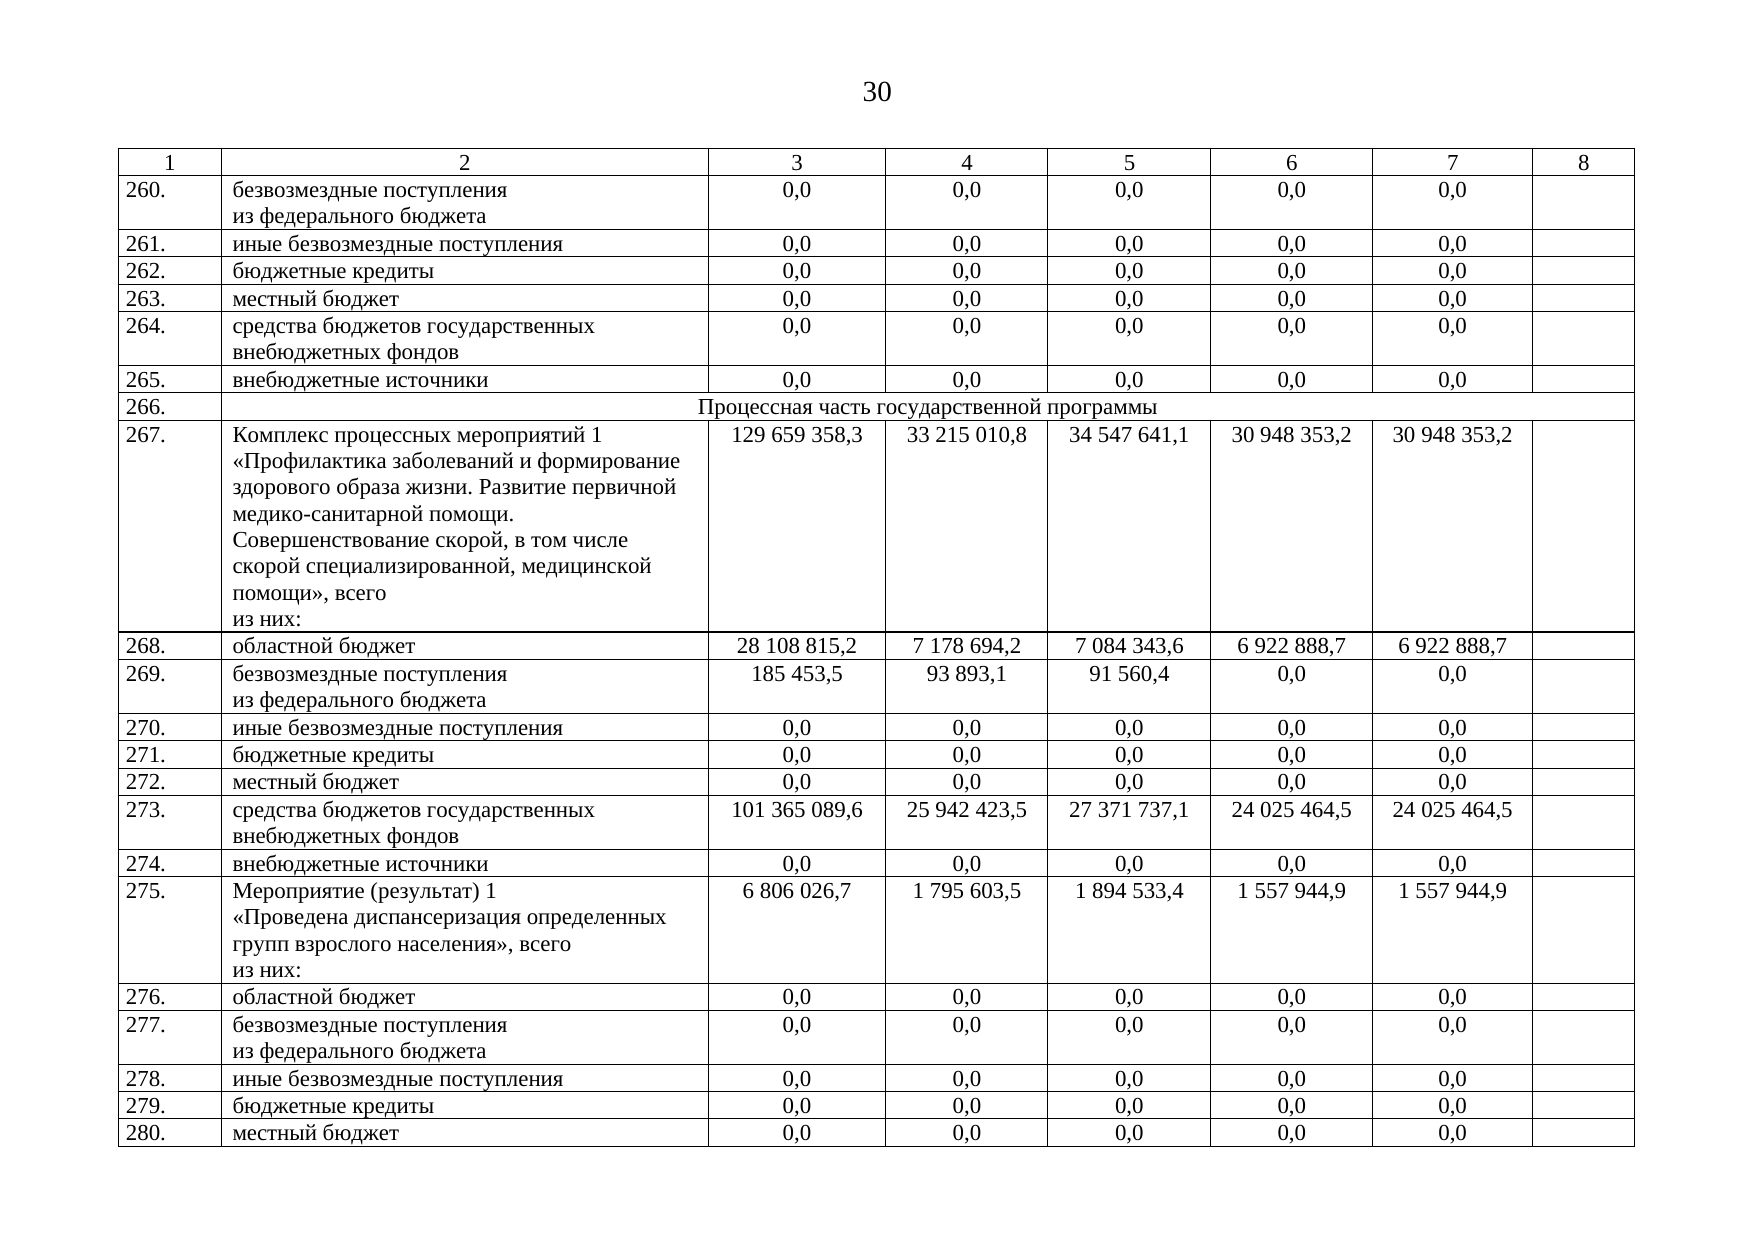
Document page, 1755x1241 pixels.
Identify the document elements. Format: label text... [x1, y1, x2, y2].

table_cell 0,0 [1373, 1092, 1532, 1118]
table_cell [119, 1119, 221, 1146]
table_cell [119, 796, 221, 848]
table_cell 101 365 089,6 [709, 796, 885, 848]
table_header 5 [1048, 149, 1210, 175]
table_cell [119, 877, 221, 982]
table_cell 0,0 [1048, 285, 1210, 311]
table_cell [1533, 421, 1634, 631]
table_cell [1533, 796, 1634, 848]
table_cell 0,0 [1373, 257, 1532, 284]
table_cell 0,0 [1211, 769, 1372, 795]
table_cell 0,0 [709, 1011, 885, 1063]
table_cell 0,0 [886, 176, 1047, 229]
table_cell Процессная часть государственной программы [222, 393, 1634, 419]
table_cell [1533, 1119, 1634, 1146]
table_cell 0,0 [1048, 769, 1210, 795]
table_cell 91 560,4 [1048, 660, 1210, 713]
table_cell 0,0 [1211, 1119, 1372, 1146]
table_cell 0,0 [1211, 850, 1372, 876]
table_cell 93 893,1 [886, 660, 1047, 713]
table_cell бюджетные кредиты [222, 257, 708, 284]
table_cell иные безвозмездные поступления [222, 714, 708, 740]
table_cell 0,0 [1373, 312, 1532, 365]
table_cell 0,0 [1048, 230, 1210, 256]
table_cell 0,0 [1211, 1065, 1372, 1091]
table_cell [1533, 1011, 1634, 1063]
table_cell 0,0 [709, 285, 885, 311]
table_cell внебюджетные источники [222, 366, 708, 392]
table_cell [1533, 714, 1634, 740]
table_cell 0,0 [1048, 312, 1210, 365]
table_cell 27 371 737,1 [1048, 796, 1210, 848]
table_cell [119, 984, 221, 1010]
table_cell [1533, 769, 1634, 795]
table_cell 0,0 [886, 1011, 1047, 1063]
table_cell [1533, 230, 1634, 256]
table_cell [119, 714, 221, 740]
table_cell 34 547 641,1 [1048, 421, 1210, 631]
table_header 7 [1373, 149, 1532, 175]
table_cell 0,0 [1373, 1065, 1532, 1091]
table_cell 0,0 [1211, 366, 1372, 392]
table_cell [1533, 660, 1634, 713]
table_cell 1 557 944,9 [1211, 877, 1372, 982]
table_cell 0,0 [886, 850, 1047, 876]
table_cell [119, 312, 221, 365]
table_cell [119, 176, 221, 229]
table_cell 6 922 888,7 [1211, 633, 1372, 659]
table_cell [1533, 984, 1634, 1010]
table_cell Комплекс процессных мероприятий 1 «Профилактика заболеваний и формирование здорового образа жизни. Развитие первичной медико-санитарной помощи. Совершенствование скорой, в том числе скорой специализированной, медицинской помощи», всего из них: [222, 421, 708, 631]
table_cell [119, 285, 221, 311]
table_cell 0,0 [1048, 1065, 1210, 1091]
table_cell 0,0 [709, 741, 885, 767]
table_cell безвозмездные поступления из федерального бюджета [222, 660, 708, 713]
table_cell средства бюджетов государственных внебюджетных фондов [222, 312, 708, 365]
table_cell 30 948 353,2 [1211, 421, 1372, 631]
table_cell 0,0 [1211, 984, 1372, 1010]
table_cell 0,0 [1211, 230, 1372, 256]
table_cell 0,0 [709, 984, 885, 1010]
table_cell 30 948 353,2 [1373, 421, 1532, 631]
table_cell 0,0 [1048, 741, 1210, 767]
table_cell иные безвозмездные поступления [222, 1065, 708, 1091]
table_cell Мероприятие (результат) 1 «Проведена диспансеризация определенных групп взрослого населения», всего из них: [222, 877, 708, 982]
table_cell 0,0 [1373, 285, 1532, 311]
table_header 6 [1211, 149, 1372, 175]
table_cell местный бюджет [222, 769, 708, 795]
table_cell безвозмездные поступления из федерального бюджета [222, 176, 708, 229]
table_header 2 [222, 149, 708, 175]
table_cell 0,0 [886, 714, 1047, 740]
table_cell [119, 850, 221, 876]
table_cell 0,0 [1211, 176, 1372, 229]
table_cell 1 557 944,9 [1373, 877, 1532, 982]
table_cell 0,0 [709, 1065, 885, 1091]
table_cell 0,0 [1373, 984, 1532, 1010]
table_cell 0,0 [709, 312, 885, 365]
table_cell 0,0 [709, 714, 885, 740]
table_cell [119, 1011, 221, 1063]
table_cell 0,0 [886, 257, 1047, 284]
table_cell [119, 393, 221, 419]
table_cell [1533, 285, 1634, 311]
table_cell 0,0 [709, 850, 885, 876]
table_cell [1533, 366, 1634, 392]
table_cell 0,0 [1211, 285, 1372, 311]
table_cell [119, 660, 221, 713]
table_cell 0,0 [1373, 769, 1532, 795]
table_cell [119, 230, 221, 256]
table_cell 0,0 [1373, 741, 1532, 767]
table_cell [119, 741, 221, 767]
table_cell 24 025 464,5 [1373, 796, 1532, 848]
table_cell 0,0 [709, 366, 885, 392]
table_cell [1533, 1065, 1634, 1091]
table_cell [1533, 1092, 1634, 1118]
table_cell 0,0 [886, 285, 1047, 311]
table_cell [1533, 850, 1634, 876]
table_cell [1533, 633, 1634, 659]
table_cell [1533, 312, 1634, 365]
table_cell 0,0 [886, 1065, 1047, 1091]
table_cell 0,0 [709, 257, 885, 284]
table_cell 0,0 [1048, 257, 1210, 284]
table_cell 0,0 [1211, 660, 1372, 713]
table_cell 0,0 [1211, 741, 1372, 767]
table_header 4 [886, 149, 1047, 175]
table_cell [119, 1065, 221, 1091]
table_cell 0,0 [886, 741, 1047, 767]
table_cell 0,0 [1048, 176, 1210, 229]
table_cell 0,0 [1211, 714, 1372, 740]
table_header 1 [119, 149, 221, 175]
table_cell [1533, 741, 1634, 767]
table_cell 0,0 [1373, 1119, 1532, 1146]
table_cell 0,0 [1048, 1011, 1210, 1063]
table_cell областной бюджет [222, 984, 708, 1010]
table_header 8 [1533, 149, 1634, 175]
table_cell 1 795 603,5 [886, 877, 1047, 982]
table_cell 0,0 [1048, 1119, 1210, 1146]
table_cell [119, 257, 221, 284]
table_cell 0,0 [1048, 850, 1210, 876]
table_header 3 [709, 149, 885, 175]
table_cell 0,0 [1373, 850, 1532, 876]
table_cell 0,0 [709, 769, 885, 795]
table_cell местный бюджет [222, 1119, 708, 1146]
table_cell 0,0 [709, 1119, 885, 1146]
table_cell безвозмездные поступления из федерального бюджета [222, 1011, 708, 1063]
table_cell бюджетные кредиты [222, 741, 708, 767]
table_cell 0,0 [1373, 1011, 1532, 1063]
table_cell иные безвозмездные поступления [222, 230, 708, 256]
table_cell 6 806 026,7 [709, 877, 885, 982]
table_cell бюджетные кредиты [222, 1092, 708, 1118]
table_cell местный бюджет [222, 285, 708, 311]
table_cell 0,0 [1211, 1011, 1372, 1063]
table_cell 0,0 [1373, 714, 1532, 740]
table_cell 28 108 815,2 [709, 633, 885, 659]
table_cell областной бюджет [222, 633, 708, 659]
table_cell 25 942 423,5 [886, 796, 1047, 848]
table_cell 0,0 [1048, 714, 1210, 740]
table_cell 0,0 [1211, 312, 1372, 365]
table_cell 0,0 [886, 1119, 1047, 1146]
table_cell 0,0 [1211, 1092, 1372, 1118]
table_cell 0,0 [1211, 257, 1372, 284]
table_cell [1533, 877, 1634, 982]
table_cell 0,0 [1373, 176, 1532, 229]
table_cell 6 922 888,7 [1373, 633, 1532, 659]
table_cell 0,0 [1048, 984, 1210, 1010]
table_cell внебюджетные источники [222, 850, 708, 876]
table_cell [1533, 176, 1634, 229]
table_cell 0,0 [886, 984, 1047, 1010]
table_cell [119, 769, 221, 795]
table_cell [1533, 257, 1634, 284]
table_cell 129 659 358,3 [709, 421, 885, 631]
table_cell 0,0 [709, 230, 885, 256]
table_cell 0,0 [709, 176, 885, 229]
table_cell 7 178 694,2 [886, 633, 1047, 659]
table_cell 0,0 [1048, 366, 1210, 392]
table_cell [119, 366, 221, 392]
table_cell 0,0 [1373, 230, 1532, 256]
table_cell 0,0 [886, 230, 1047, 256]
table_cell [119, 1092, 221, 1118]
table_cell 0,0 [709, 1092, 885, 1118]
table_cell 0,0 [886, 1092, 1047, 1118]
table_cell [119, 633, 221, 659]
table_cell 0,0 [886, 312, 1047, 365]
table_cell 33 215 010,8 [886, 421, 1047, 631]
table_cell средства бюджетов государственных внебюджетных фондов [222, 796, 708, 848]
table_cell 0,0 [1048, 1092, 1210, 1118]
table_cell [119, 421, 221, 631]
table_cell 24 025 464,5 [1211, 796, 1372, 848]
table_cell 185 453,5 [709, 660, 885, 713]
table_cell 0,0 [886, 769, 1047, 795]
table_cell 7 084 343,6 [1048, 633, 1210, 659]
table_cell 1 894 533,4 [1048, 877, 1210, 982]
table_cell 0,0 [1373, 366, 1532, 392]
table_cell 0,0 [886, 366, 1047, 392]
table_cell 0,0 [1373, 660, 1532, 713]
